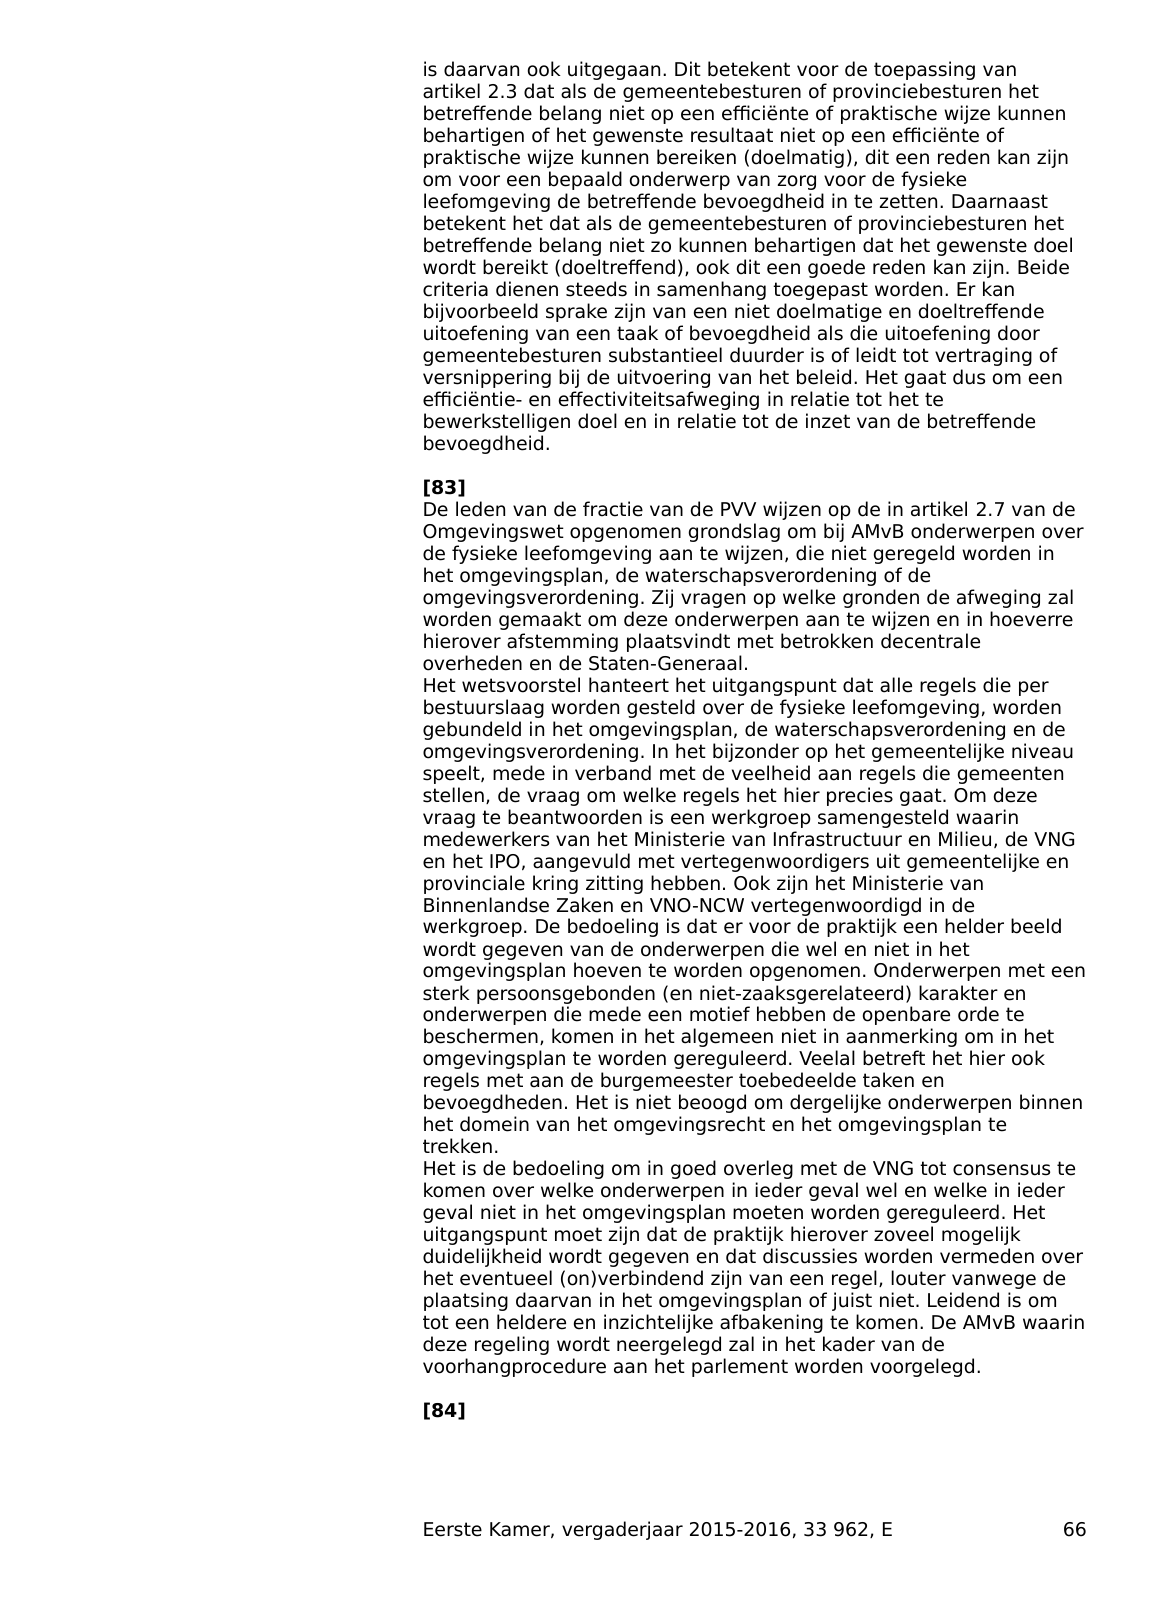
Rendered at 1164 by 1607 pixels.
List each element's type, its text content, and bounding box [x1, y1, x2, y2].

text Het wetsvoorstel hanteert het uitgangspunt dat alle regels die per bestuurslaag worden gesteld over de fysieke leefomgeving, worden gebundeld in het omgevingsplan, de waterschapsverordening en de omgevingsverordening. In het bijzonder op het gemeentelijke niveau speelt, mede in verband met de veelheid aan regels die gemeenten stellen, de vraag om welke regels het hier precies gaat. Om deze vraag te beantwoorden is een werkgroep samengesteld waarin medewerkers van het Ministerie van Infrastructuur en Milieu, de VNG en het IPO, aangevuld met vertegenwoordigers uit gemeentelijke en provinciale kring zitting hebben. Ook zijn het Ministerie van Binnenlandse Zaken en VNO-NCW vertegenwoordigd in de werkgroep. De bedoeling is dat er voor de praktijk een helder beeld wordt gegeven van de onderwerpen die wel en niet in het omgevingsplan hoeven te worden opgenomen. Onderwerpen met een sterk persoonsgebonden (en niet-zaaksgerelateerd) karakter en onderwerpen die mede een motief hebben de openbare orde te beschermen, komen in het algemeen niet in aanmerking om in het omgevingsplan te worden gereguleerd. Veelal betreft het hier ook regels met aan de burgemeester toebedeelde taken en bevoegdheden. Het is niet beoogd om dergelijke onderwerpen binnen het domein van het omgevingsrecht en het omgevingsplan te trekken. [422, 675, 1087, 1158]
text De leden van de fractie van de PVV wijzen op de in artikel 2.7 van de Omgevingswet opgenomen grondslag om bij AMvB onderwerpen over de fysieke leefomgeving aan te wijzen, die niet geregeld worden in het omgevingsplan, de waterschapsverordening of de omgevingsverordening. Zij vragen op welke gronden de afweging zal worden gemaakt om deze onderwerpen aan te wijzen en in hoeverre hierover afstemming plaatsvindt met betrokken decentrale overheden en de Staten-Generaal. [422, 499, 1087, 675]
text Het is de bedoeling om in goed overleg met de VNG tot consensus te komen over welke onderwerpen in ieder geval wel en welke in ieder geval niet in het omgevingsplan moeten worden gereguleerd. Het uitgangspunt moet zijn dat de praktijk hierover zoveel mogelijk duidelijkheid wordt gegeven en dat discussies worden vermeden over het eventueel (on)verbindend zijn van een regel, louter vanwege de plaatsing daarvan in het omgevingsplan of juist niet. Leidend is om tot een heldere en inzichtelijke afbakening te komen. De AMvB waarin deze regeling wordt neergelegd zal in het kader van de voorhangprocedure aan het parlement worden voorgelegd. [422, 1158, 1087, 1378]
text [83] [422, 477, 1087, 499]
text [84] [422, 1400, 1087, 1422]
text is daarvan ook uitgegaan. Dit betekent voor de toepassing van artikel 2.3 dat als de gemeentebesturen of provinciebesturen het betreffende belang niet op een efficiënte of praktische wijze kunnen behartigen of het gewenste resultaat niet op een efficiënte of praktische wijze kunnen bereiken (doelmatig), dit een reden kan zijn om voor een bepaald onderwerp van zorg voor de fysieke leefomgeving de betreffende bevoegdheid in te zetten. Daarnaast betekent het dat als de gemeentebesturen of provinciebesturen het betreffende belang niet zo kunnen behartigen dat het gewenste doel wordt bereikt (doeltreffend), ook dit een goede reden kan zijn. Beide criteria dienen steeds in samenhang toegepast worden. Er kan bijvoorbeeld sprake zijn van een niet doelmatige en doeltreffende uitoefening van een taak of bevoegdheid als die uitoefening door gemeentebesturen substantieel duurder is of leidt tot vertraging of versnippering bij de uitvoering van het beleid. Het gaat dus om een efficiëntie- en effectiviteitsafweging in relatie tot het te bewerkstelligen doel en in relatie tot de inzet van de betreffende bevoegdheid. [422, 59, 1087, 455]
